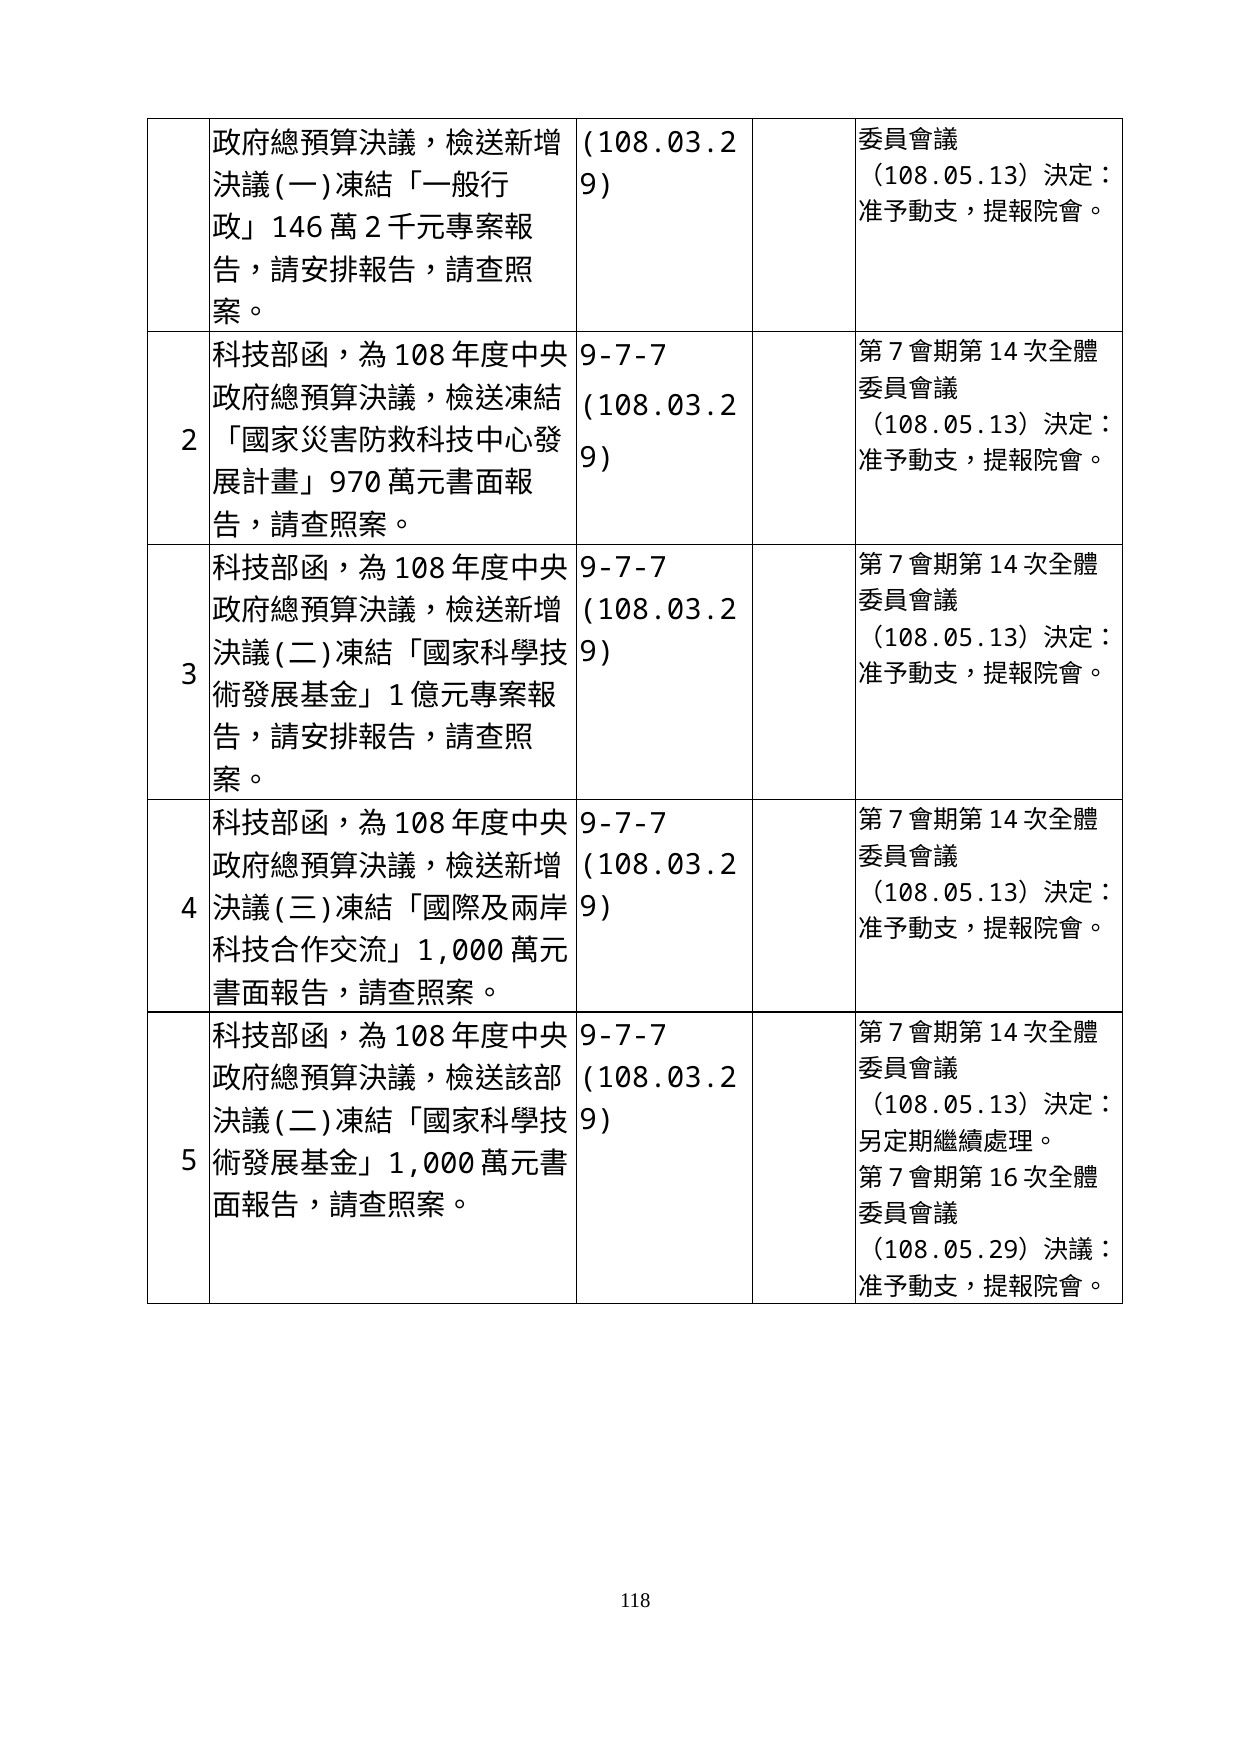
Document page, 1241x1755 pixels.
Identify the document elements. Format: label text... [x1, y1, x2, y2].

table_cell 第7會期第14次全體委員會議（108.05.13）決定：准予動支，提報院會。 [856, 800, 1122, 1011]
table_cell [753, 800, 855, 1011]
table_cell 科技部函，為108年度中央政府總預算決議，檢送該部決議(二)凍結「國家科學技術發展基金」1,000萬元書面報告，請查照案。 [210, 1013, 576, 1302]
table_cell [753, 1013, 855, 1302]
table_cell [753, 545, 855, 799]
table_cell 9-7-7 (108.03.29) [577, 800, 752, 1011]
table_cell 第7會期第14次全體委員會議（108.05.13）決定：准予動支，提報院會。 [856, 332, 1122, 543]
table_cell 第7會期第14次全體委員會議（108.05.13）決定：准予動支，提報院會。 [856, 545, 1122, 799]
table_cell [148, 1013, 209, 1302]
table_cell 科技部函，為108年度中央政府總預算決議，檢送新增決議(二)凍結「國家科學技術發展基金」1億元專案報告，請安排報告，請查照案。 [210, 545, 576, 799]
table_cell [753, 332, 855, 543]
table_cell 9-7-7 (108.03.29) [577, 1013, 752, 1302]
table_cell 科技部函，為108年度中央政府總預算決議，檢送凍結「國家災害防救科技中心發展計畫」970萬元書面報告，請查照案。 [210, 332, 576, 543]
table_cell [148, 800, 209, 1011]
table_cell [148, 545, 209, 799]
table_cell [148, 119, 209, 331]
table_cell 委員會議（108.05.13）決定：准予動支，提報院會。 [856, 119, 1122, 331]
table_cell 第7會期第14次全體委員會議（108.05.13）決定：另定期繼續處理。 第7會期第16次全體委員會議（108.05.29）決議：准予動支，提報院會。 [856, 1013, 1122, 1302]
table_cell [753, 119, 855, 331]
table_cell [148, 332, 209, 543]
table_cell 9-7-7 (108.03.29) [577, 332, 752, 543]
table_cell 科技部函，為108年度中央政府總預算決議，檢送新增決議(三)凍結「國際及兩岸科技合作交流」1,000萬元書面報告，請查照案。 [210, 800, 576, 1011]
table_cell (108.03.29) [577, 119, 752, 331]
table_cell 9-7-7 (108.03.29) [577, 545, 752, 799]
table_cell 政府總預算決議，檢送新增決議(一)凍結「一般行政」146萬2千元專案報告，請安排報告，請查照案。 [210, 119, 576, 331]
